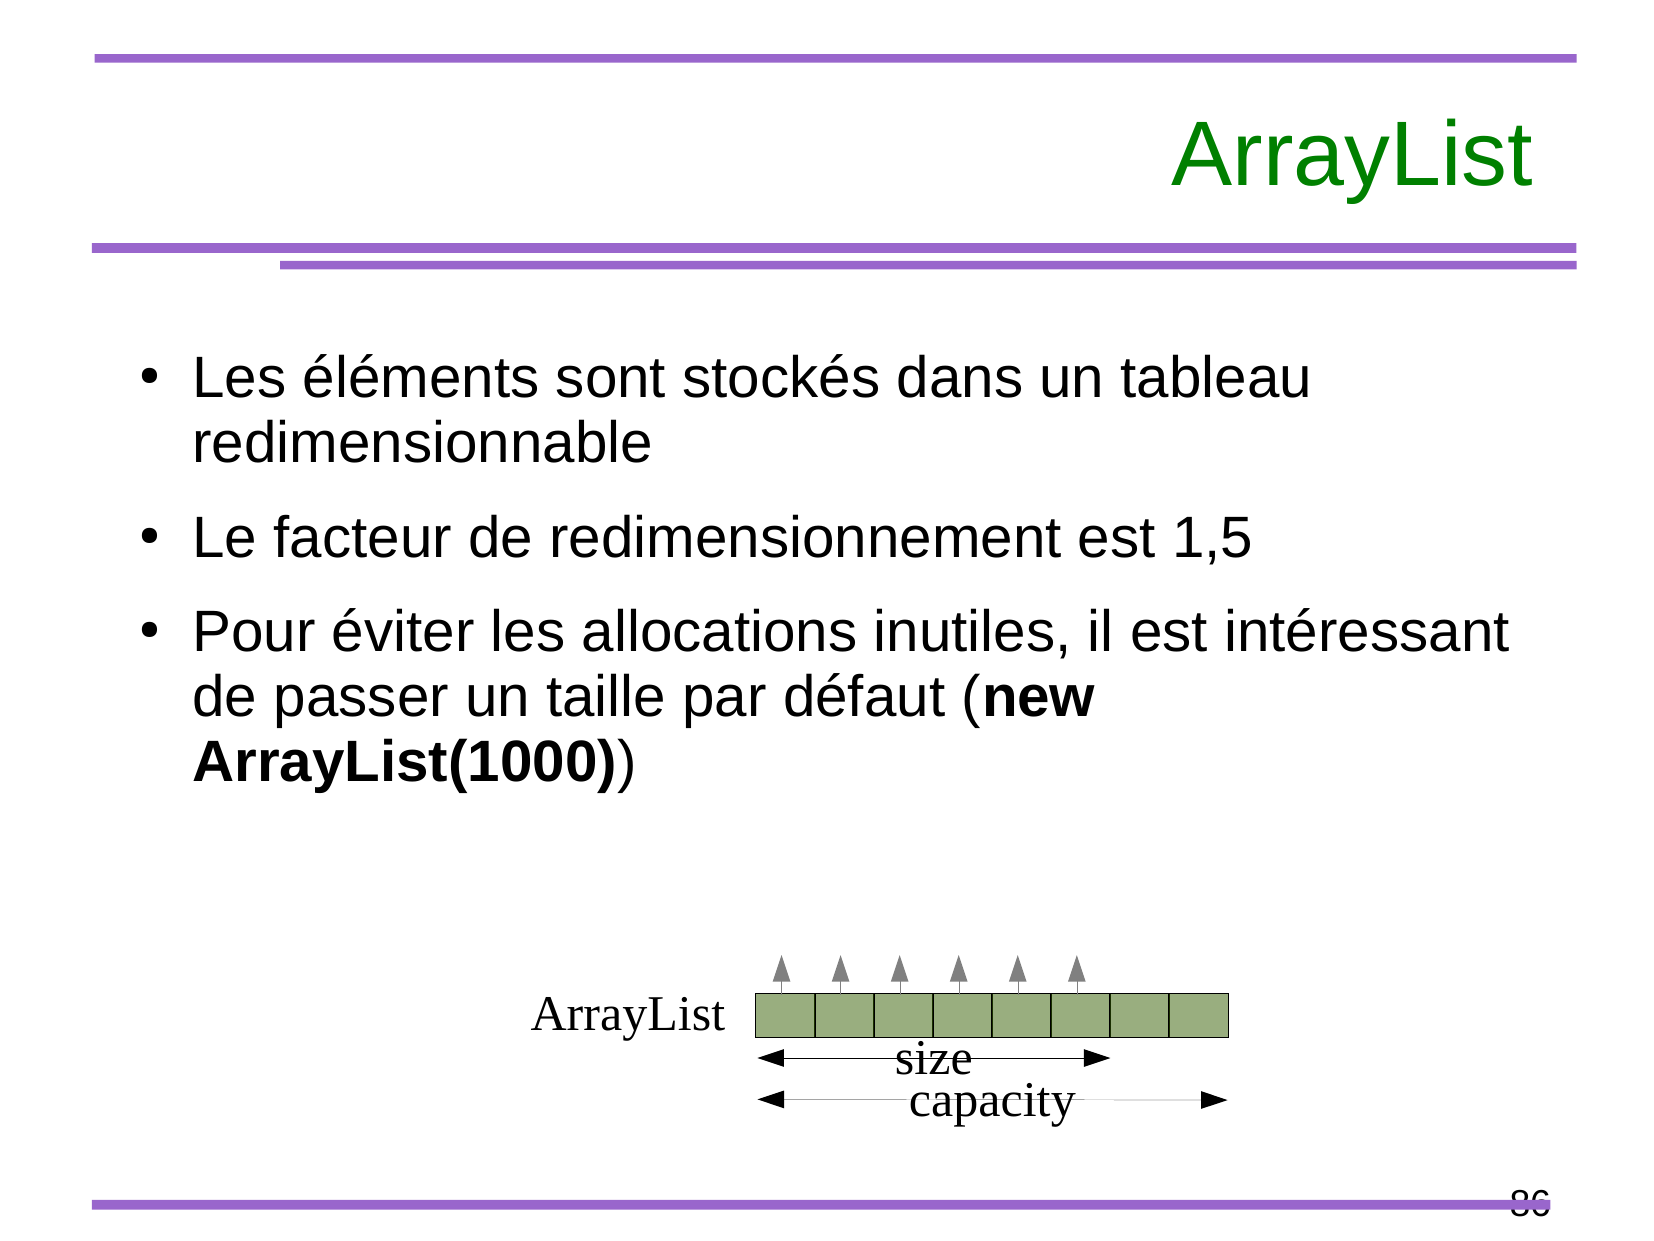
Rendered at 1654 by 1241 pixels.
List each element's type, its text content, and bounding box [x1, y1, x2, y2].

text_box ArrayList [530, 985, 726, 1042]
list Les éléments sont stockés dans un tableau redimensionnable Le facteur de redimensionnement est 1,5 Pour éviter les allocations inutiles, il est intéressant de passer un taille par défaut (new ArrayList(1000)) [121, 344, 1534, 1127]
text_box [755, 993, 1229, 1038]
title ArrayList [121, 49, 1534, 257]
